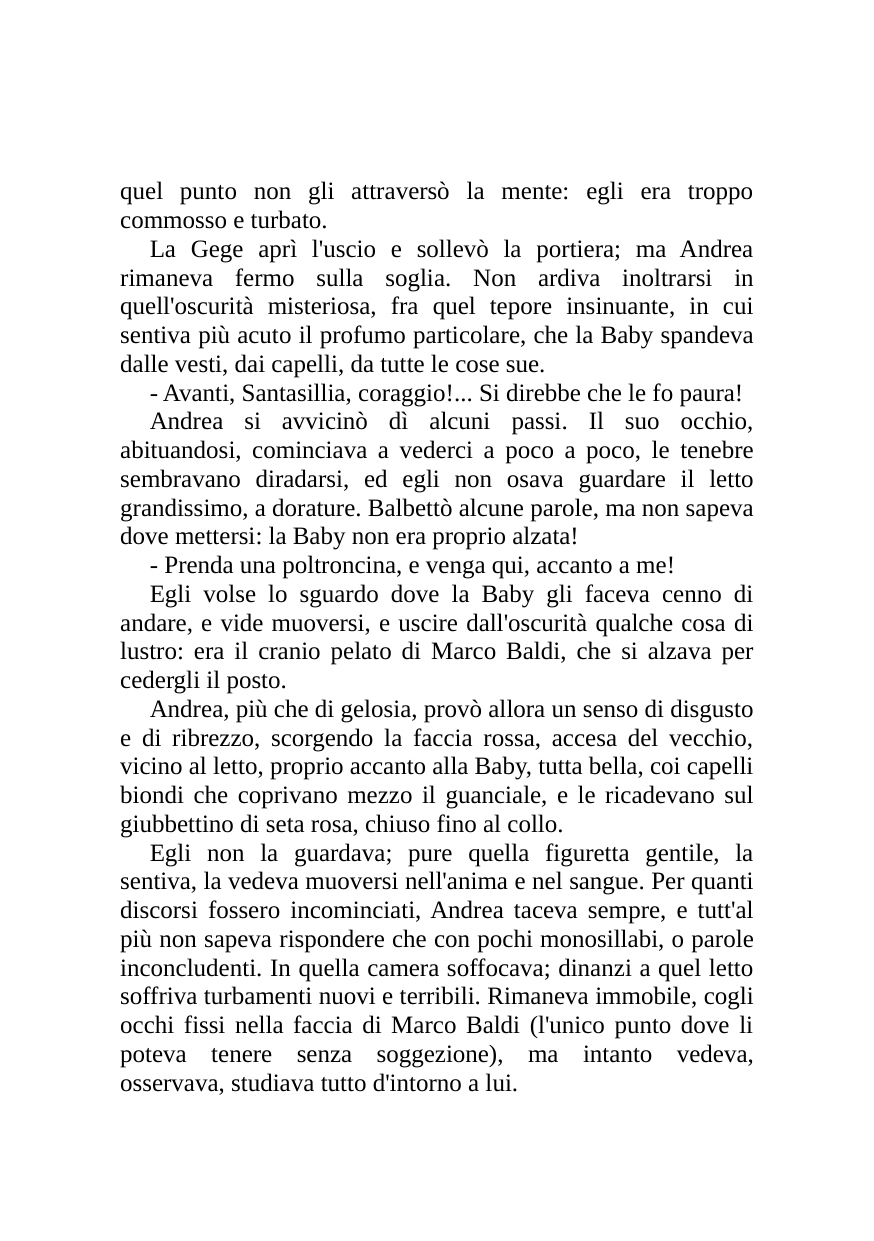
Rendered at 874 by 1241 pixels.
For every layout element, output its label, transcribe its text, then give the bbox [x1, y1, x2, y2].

text La Gege aprì l'uscio e sollevò la portiera; ma Andrea rimaneva fermo sulla soglia. Non ardiva inoltrarsi in quell'oscurità misteriosa, fra quel tepore insinuante, in cui sentiva più acuto il profumo particolare, che la Baby spandeva dalle vesti, dai capelli, da tutte le cose sue. [120, 234, 754, 378]
text - Avanti, Santasillia, coraggio!... Si direbbe che le fo paura! [120, 378, 754, 406]
text Andrea, più che di gelosia, provò allora un senso di disgusto e di ribrezzo, scorgendo la faccia rossa, accesa del vecchio, vicino al letto, proprio accanto alla Baby, tutta bella, coi capelli biondi che coprivano mezzo il guanciale, e le ricadevano sul giubbettino di seta rosa, chiuso fino al collo. [120, 694, 754, 838]
text Andrea si avvicinò dì alcuni passi. Il suo occhio, abituandosi, cominciava a vederci a poco a poco, le tenebre sembravano diradarsi, ed egli non osava guardare il letto grandissimo, a dorature. Balbettò alcune parole, ma non sapeva dove mettersi: la Baby non era proprio alzata! [120, 406, 754, 550]
text quel punto non gli attraversò la mente: egli era troppo commosso e turbato. [120, 176, 754, 234]
text - Prenda una poltroncina, e venga qui, accanto a me! [120, 550, 754, 579]
text Egli volse lo sguardo dove la Baby gli faceva cenno di andare, e vide muoversi, e uscire dall'oscurità qualche cosa di lustro: era il cranio pelato di Marco Baldi, che si alzava per cedergli il posto. [120, 579, 754, 694]
text Egli non la guardava; pure quella figuretta gentile, la sentiva, la vedeva muoversi nell'anima e nel sangue. Per quanti discorsi fossero incominciati, Andrea taceva sempre, e tutt'al più non sapeva rispondere che con pochi monosillabi, o parole inconcludenti. In quella camera soffocava; dinanzi a quel letto soffriva turbamenti nuovi e terribili. Rimaneva immobile, cogli occhi fissi nella faccia di Marco Baldi (l'unico punto dove li poteva tenere senza soggezione), ma intanto vedeva, osservava, studiava tutto d'intorno a lui. [120, 838, 754, 1096]
